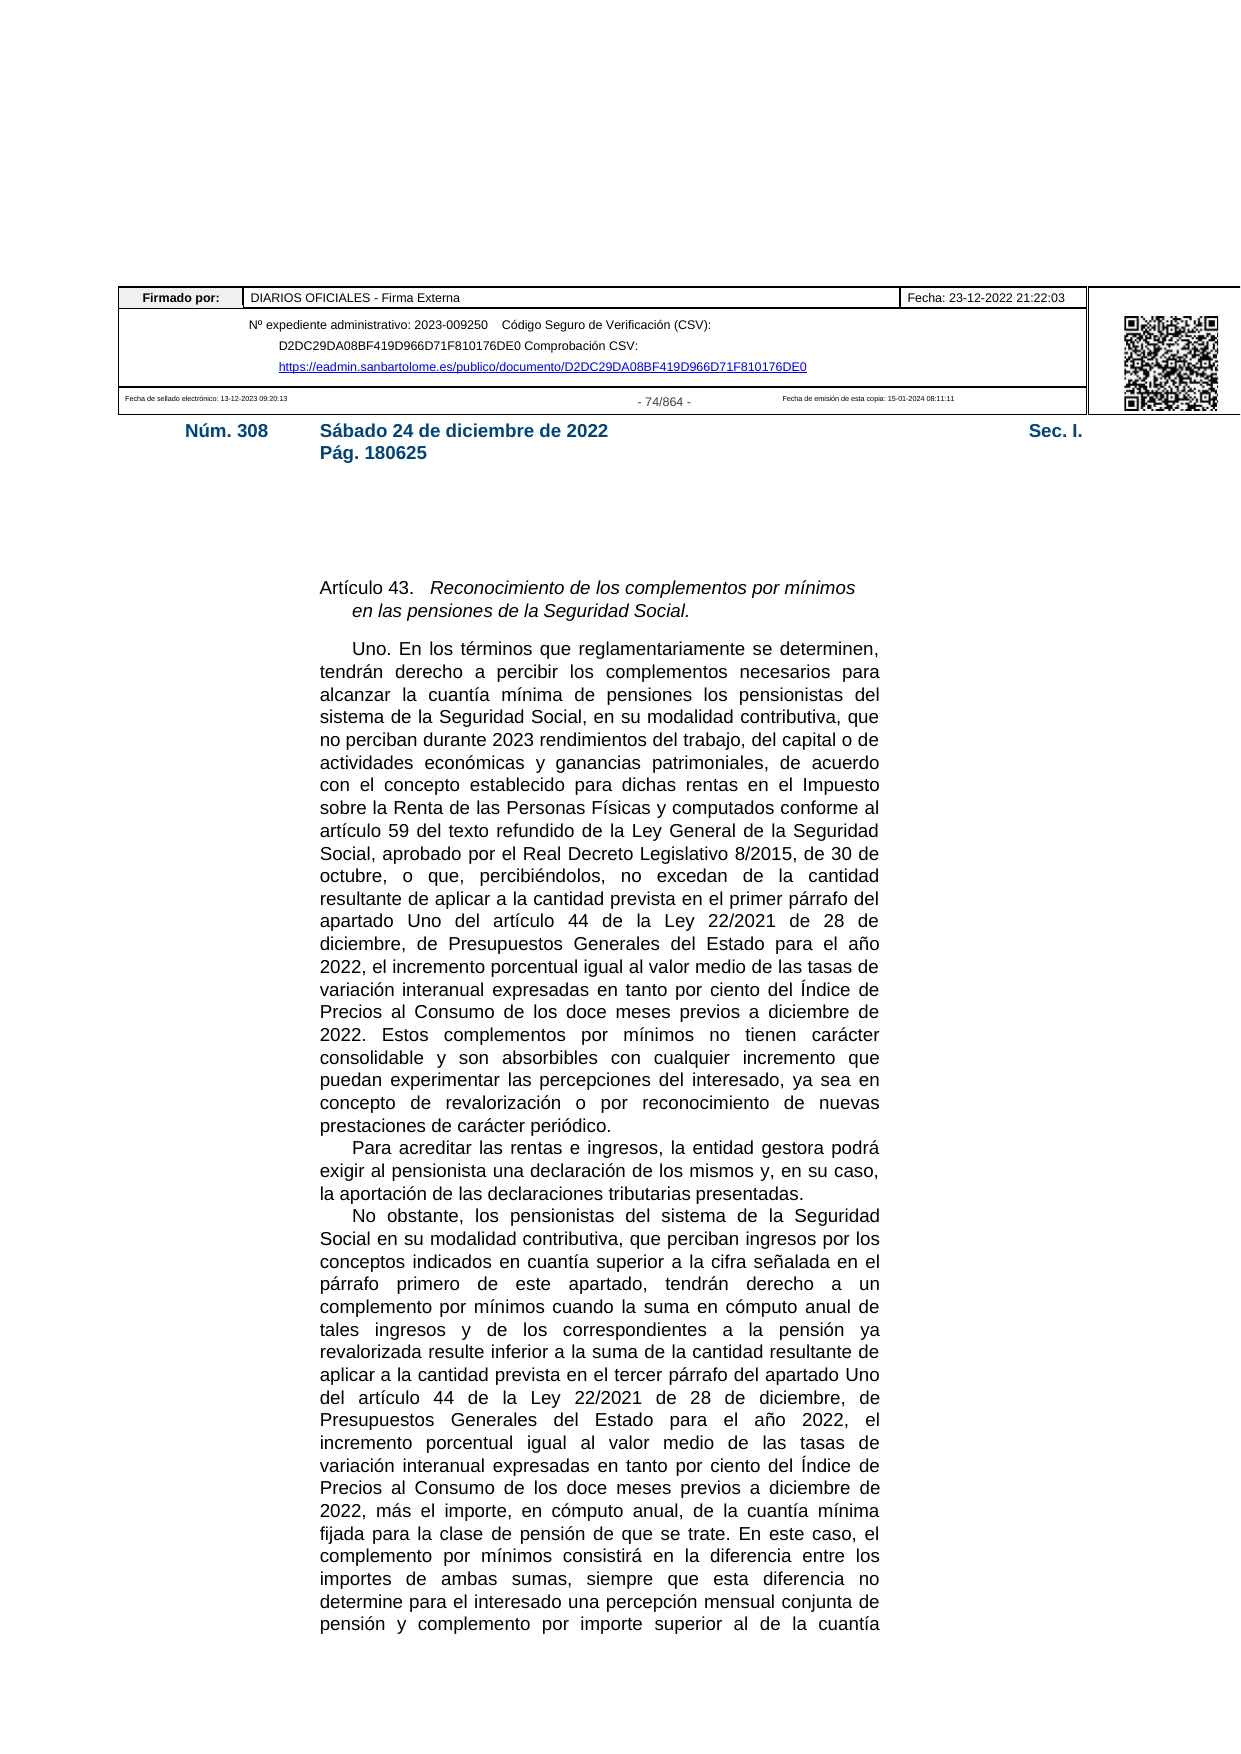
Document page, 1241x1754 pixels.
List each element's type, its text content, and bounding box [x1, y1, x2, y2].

text Para acreditar las rentas e ingresos, la entidad gestora podrá exigir al pensionista una declaración de los mismos y, en su caso, la aportación de las declaraciones tributarias presentadas. [319, 1137, 879, 1204]
text Artículo 43. Reconocimiento de los complementos por mínimos en las pensiones de la Seguridad Social. [319, 577, 879, 621]
table_header [1089, 288, 1240, 414]
text Núm. 308 Sábado 24 de diciembre de 2022 Sec. I. Pág. 180625 [185, 420, 1122, 463]
table_cell Fecha de sellado electrónico: 13-12-2023 09:20:13 - 74/864 - Fecha de emisión de esta copia: 15-01-2024 08:11:11 [119, 388, 1086, 414]
table_header DIARIOS OFICIALES - Firma Externa [244, 288, 899, 307]
text Uno. En los términos que reglamentariamente se determinen, tendrán derecho a percibir los complementos necesarios para alcanzar la cuantía mínima de pensiones los pensionistas del sistema de la Seguridad Social, en su modalidad contributiva, que no perciban durante 2023 rendimientos del trabajo, del capital o de actividades económicas y ganancias patrimoniales, de acuerdo con el concepto establecido para dichas rentas en el Impuesto sobre la Renta de las Personas Físicas y computados conforme al artículo 59 del texto refundido de la Ley General de la Seguridad Social, aprobado por el Real Decreto Legislativo 8/2015, de 30 de octubre, o que, percibiéndolos, no excedan de la cantidad resultante de aplicar a la cantidad prevista en el primer párrafo del apartado Uno del artículo 44 de la Ley 22/2021 de 28 de diciembre, de Presupuestos Generales del Estado para el año 2022, el incremento porcentual igual al valor medio de las tasas de variación interanual expresadas en tanto por ciento del Índice de Precios al Consumo de los doce meses previos a diciembre de 2022. Estos complementos por mínimos no tienen carácter consolidable y son absorbibles con cualquier incremento que puedan experimentar las percepciones del interesado, ya sea en concepto de revalorización o por reconocimiento de nuevas prestaciones de carácter periódico. [319, 638, 879, 1136]
table_header Fecha: 23-12-2022 21:22:03 [901, 288, 1086, 307]
table_cell Nº expediente administrativo: 2023-009250 Código Seguro de Verificación (CSV): D2DC29DA08BF419D966D71F810176DE0 Comprobación CSV: https://eadmin.sanbartolome.es/publico/documento/D2DC29DA08BF419D966D71F810176DE0 [119, 309, 1086, 386]
table_header Firmado por: [119, 288, 242, 305]
text No obstante, los pensionistas del sistema de la Seguridad Social en su modalidad contributiva, que perciban ingresos por los conceptos indicados en cuantía superior a la cifra señalada en el párrafo primero de este apartado, tendrán derecho a un complemento por mínimos cuando la suma en cómputo anual de tales ingresos y de los correspondientes a la pensión ya revalorizada resulte inferior a la suma de la cantidad resultante de aplicar a la cantidad prevista en el tercer párrafo del apartado Uno del artículo 44 de la Ley 22/2021 de 28 de diciembre, de Presupuestos Generales del Estado para el año 2022, el incremento porcentual igual al valor medio de las tasas de variación interanual expresadas en tanto por ciento del Índice de Precios al Consumo de los doce meses previos a diciembre de 2022, más el importe, en cómputo anual, de la cuantía mínima fijada para la clase de pensión de que se trate. En este caso, el complemento por mínimos consistirá en la diferencia entre los importes de ambas sumas, siempre que esta diferencia no determine para el interesado una percepción mensual conjunta de pensión y complemento por importe superior al de la cuantía [319, 1205, 880, 1635]
